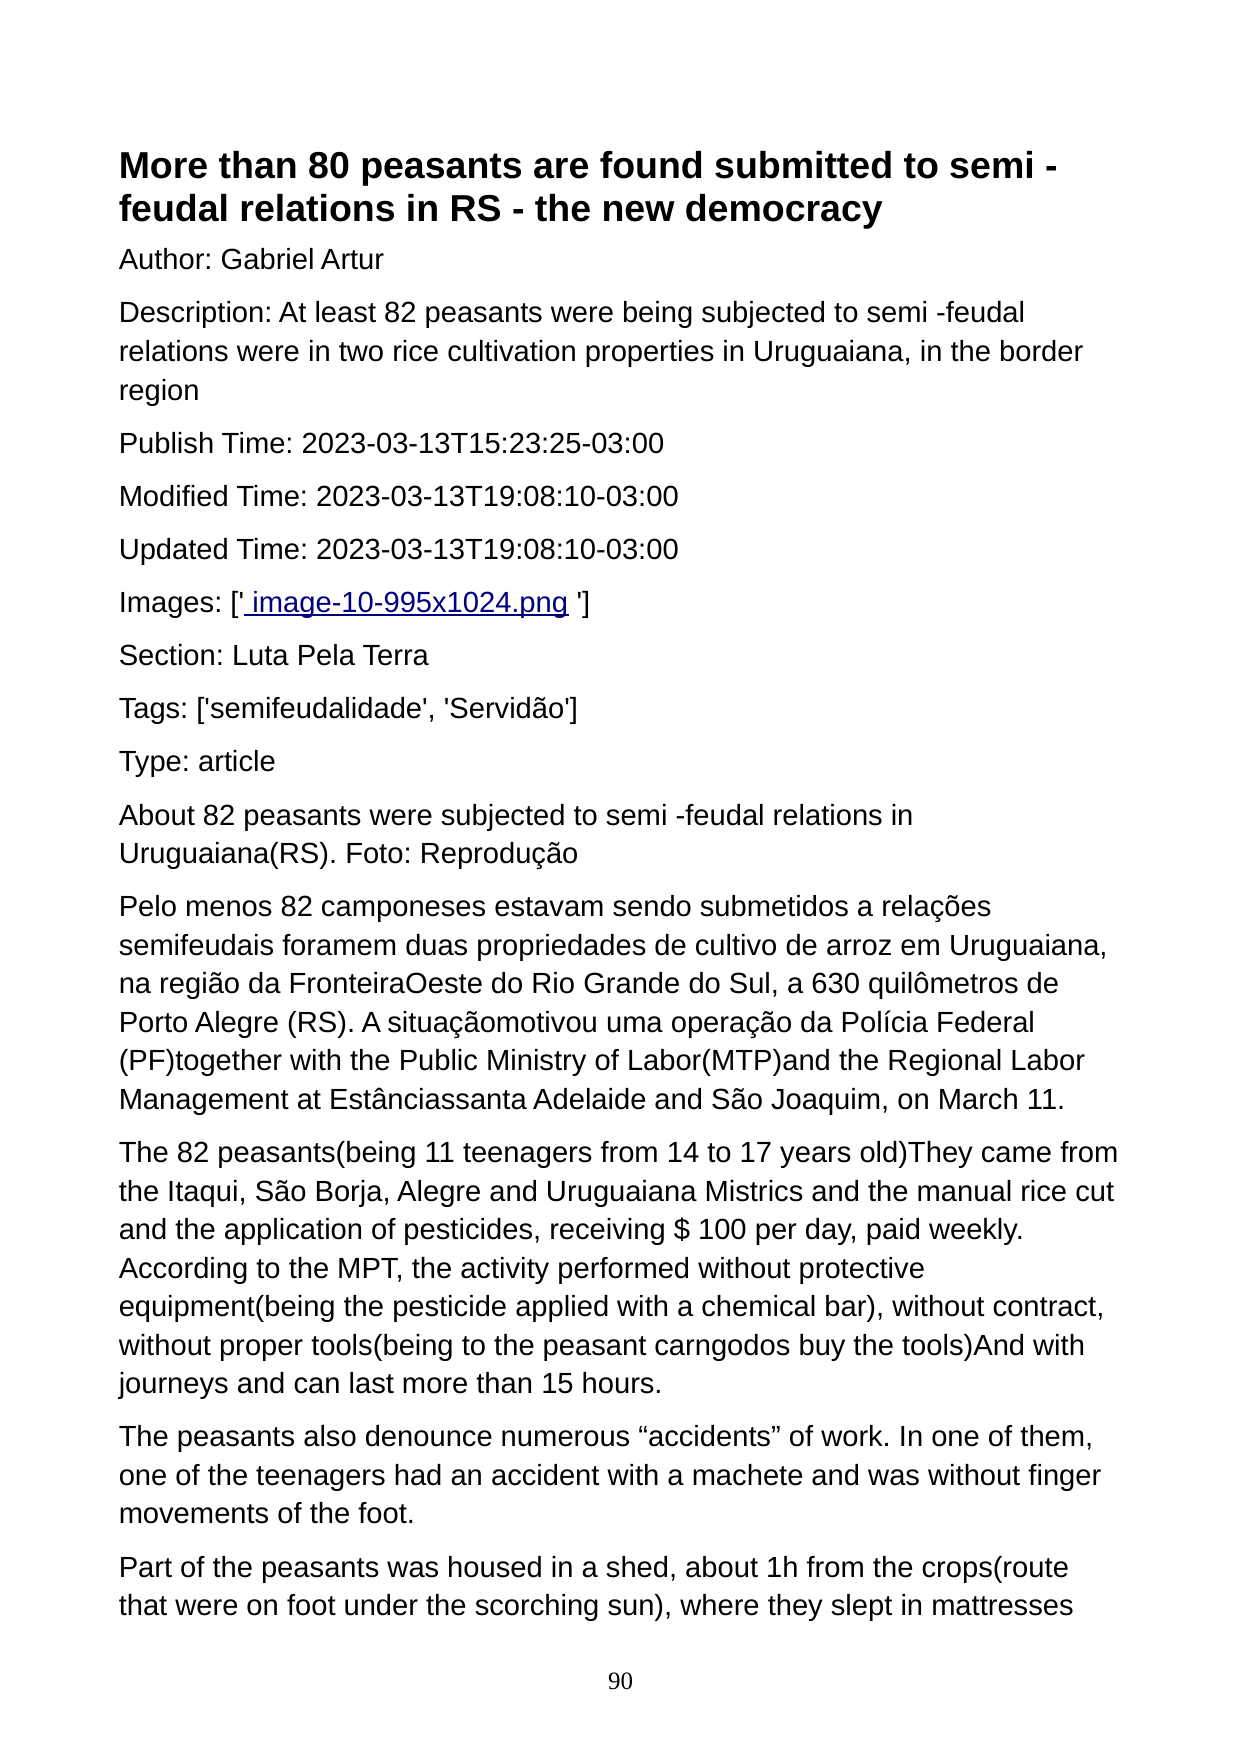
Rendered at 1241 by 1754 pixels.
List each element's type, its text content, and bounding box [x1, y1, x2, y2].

text Publish Time: 2023-03-13T15:23:25-03:00 [118, 426, 1122, 459]
text About 82 peasants were subjected to semi -feudal relations in Uruguaiana(RS). Foto: Reprodução [118, 797, 1122, 869]
text Section: Luta Pela Terra [118, 638, 1122, 672]
text Updated Time: 2023-03-13T19:08:10-03:00 [118, 532, 1122, 565]
text Pelo menos 82 camponeses estavam sendo submetidos a relações semifeudais foramem duas propriedades de cultivo de arroz em Uruguaiana, na região da FronteiraOeste do Rio Grande do Sul, a 630 quilômetros de Porto Alegre (RS). A situaçãomotivou uma operação da Polícia Federal (PF)together with the Public Ministry of Labor(MTP)and the Regional Labor Management at Estânciassanta Adelaide and São Joaquim, on March 11. [118, 889, 1122, 1115]
subtitle More than 80 peasants are found submitted to semi -feudal relations in RS - the new democracy [118, 143, 1122, 230]
text Tags: ['semifeudalidade', 'Servidão'] [118, 691, 1122, 725]
text Images: [' image-10-995x1024.png '] [118, 585, 1122, 618]
text Author: Gabriel Artur [118, 242, 1122, 276]
text Part of the peasants was housed in a shed, about 1h from the crops(route that were on foot under the scorching sun), where they slept in mattresses [118, 1549, 1122, 1622]
text The 82 peasants(being 11 teenagers from 14 to 17 years old)They came from the Itaqui, São Borja, Alegre and Uruguaiana Mistrics and the manual rice cut and the application of pesticides, receiving $ 100 per day, paid weekly. According to the MPT, the activity performed without protective equipment(being the pesticide applied with a chemical bar), without contract, without proper tools(being to the peasant carngodos buy the tools)And with journeys and can last more than 15 hours. [118, 1135, 1122, 1400]
text The peasants also denounce numerous “accidents” of work. In one of them, one of the teenagers had an accident with a machete and was without finger movements of the foot. [118, 1419, 1122, 1530]
text Modified Time: 2023-03-13T19:08:10-03:00 [118, 479, 1122, 512]
text Description: At least 82 peasants were being subjected to semi -feudal relations were in two rice cultivation properties in Uruguaiana, in the border region [118, 295, 1122, 406]
text Type: article [118, 744, 1122, 778]
